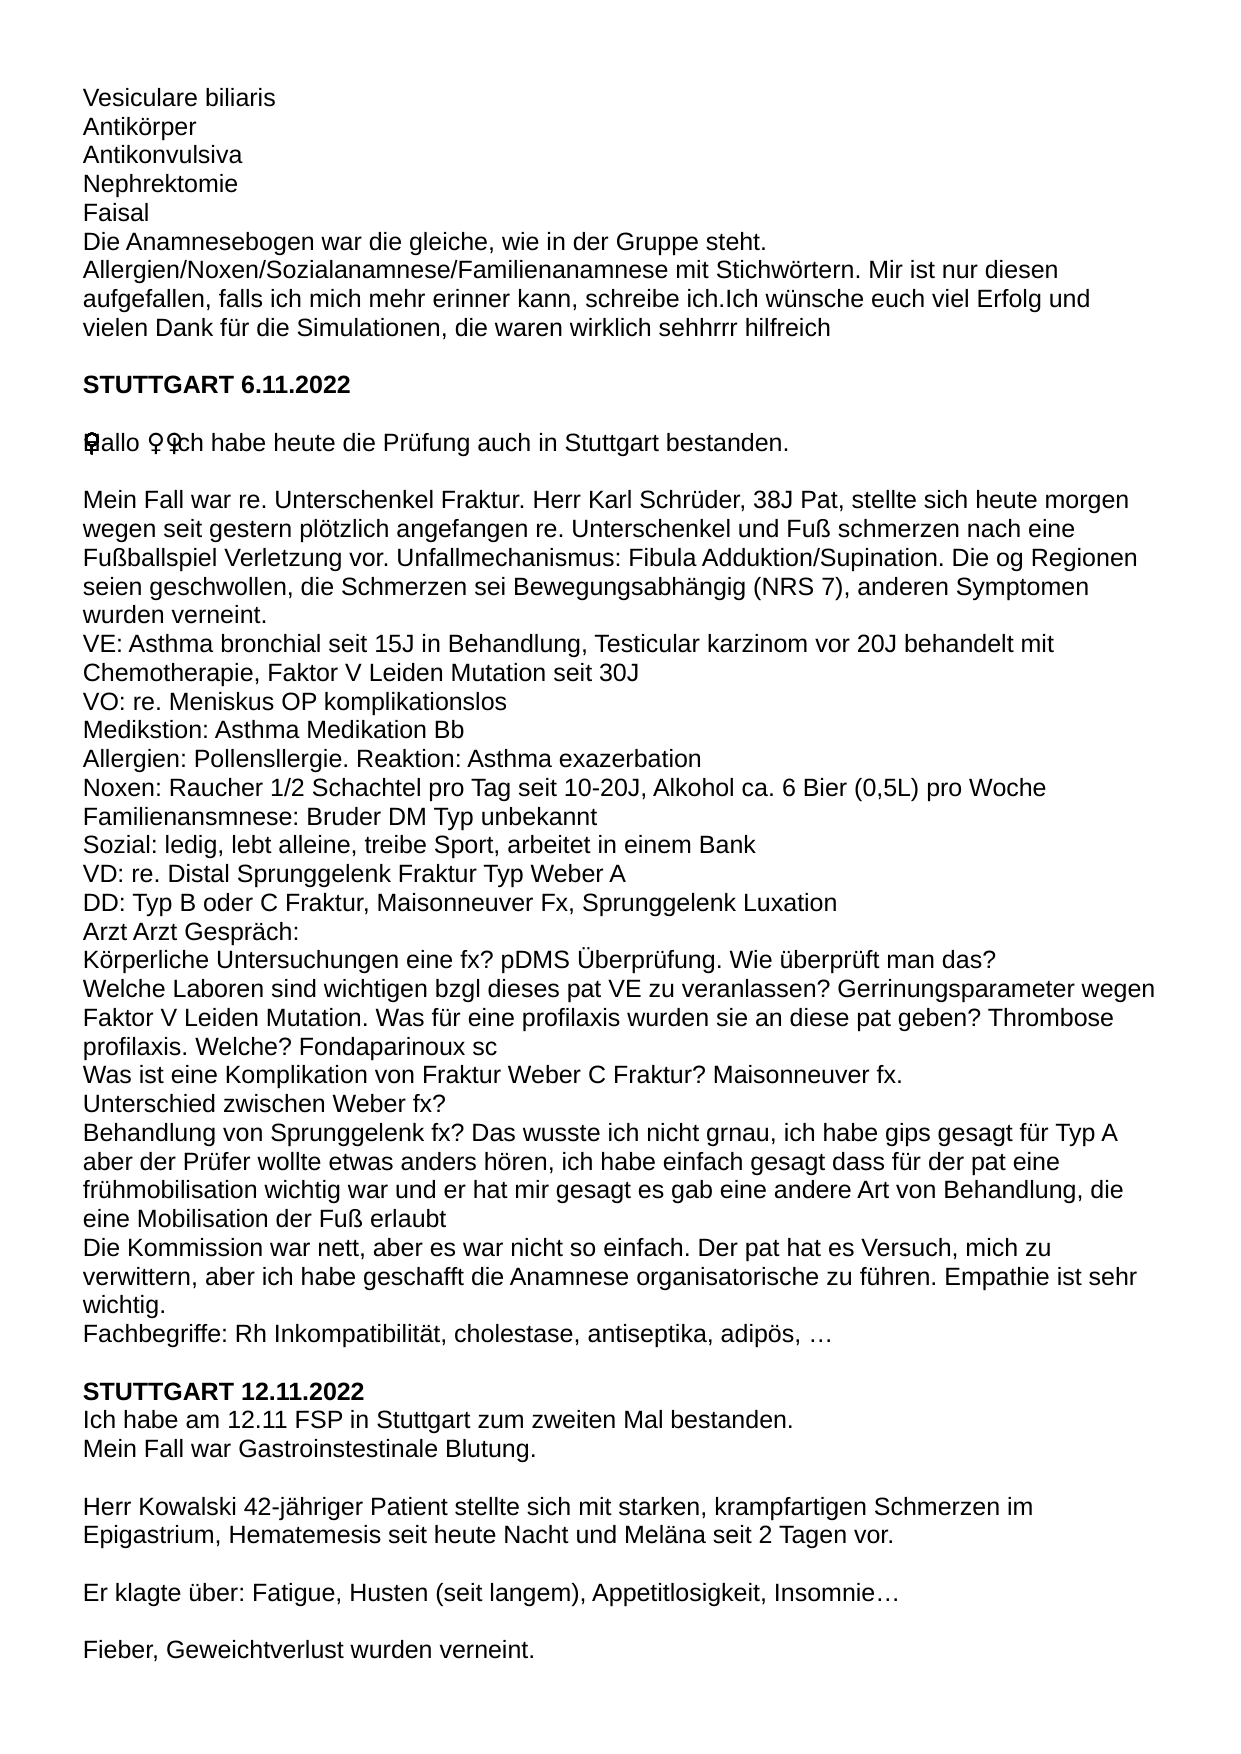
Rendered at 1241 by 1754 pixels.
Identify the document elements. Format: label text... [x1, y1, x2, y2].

text STUTTGART 12.11.2022 [83, 1376, 1157, 1405]
text Allergien: Pollensllergie. Reaktion: Asthma exazerbation [83, 744, 1157, 773]
text Unterschied zwischen Weber fx? [83, 1089, 1157, 1118]
text Medikstion: Asthma Medikation Bb [83, 715, 1157, 744]
text VD: re. Distal Sprunggelenk Fraktur Typ Weber A [83, 859, 1157, 888]
text Antikörper [83, 111, 1157, 140]
text Die Anamnesebogen war die gleiche, wie in der Gruppe steht. Allergien/Noxen/Sozialanamnese/Familienanamnese mit Stichwörtern. Mir ist nur diesen aufgefallen, falls ich mich mehr erinner kann, schreibe ich.Ich wünsche euch viel Erfolg und vielen Dank für die Simulationen, die waren wirklich sehhrrr hilfreich [83, 226, 1157, 341]
text Noxen: Raucher 1/2 Schachtel pro Tag seit 10-20J, Alkohol ca. 6 Bier (0,5L) pro Woche [83, 773, 1157, 801]
text Fachbegriffe: Rh Inkompatibilität, cholestase, antiseptika, adipös, … [83, 1319, 1157, 1348]
text VE: Asthma bronchial seit 15J in Behandlung, Testicular karzinom vor 20J behandelt mit Chemotherapie, Faktor V Leiden Mutation seit 30J [83, 629, 1157, 686]
text Er klagte über: Fatigue, Husten (seit langem), Appetitlosigkeit, Insomnie… [83, 1578, 1157, 1606]
text Familienansmnese: Bruder DM Typ unbekannt [83, 801, 1157, 830]
text Nephrektomie [83, 169, 1157, 198]
text Mein Fall war Gastroinstestinale Blutung. [83, 1434, 1157, 1463]
text Welche Laboren sind wichtigen bzgl dieses pat VE zu veranlassen? Gerrinungsparameter wegen Faktor V Leiden Mutation. Was für eine profilaxis wurden sie an diese pat geben? Thrombose profilaxis. Welche? Fondaparinoux sc [83, 974, 1157, 1060]
text Die Kommission war nett, aber es war nicht so einfach. Der pat hat es Versuch, mich zu verwittern, aber ich habe geschafft die Anamnese organisatorische zu führen. Empathie ist sehr wichtig. [83, 1233, 1157, 1319]
text Fieber, Geweichtverlust wurden verneint. [83, 1635, 1157, 1664]
text Hallo 🙋🏻‍♀️ ich habe heute die Prüfung auch in Stuttgart bestanden. [83, 428, 1157, 456]
text Sozial: ledig, lebt alleine, treibe Sport, arbeitet in einem Bank [83, 830, 1157, 859]
text VO: re. Meniskus OP komplikationslos [83, 686, 1157, 715]
text Antikonvulsiva [83, 140, 1157, 169]
text Körperliche Untersuchungen eine fx? pDMS Überprüfung. Wie überprüft man das? [83, 945, 1157, 974]
text Vesiculare biliaris [83, 83, 1157, 111]
text STUTTGART 6.11.2022 [83, 370, 1157, 399]
text Faisal [83, 198, 1157, 226]
text Arzt Arzt Gespräch: [83, 916, 1157, 945]
text Ich habe am 12.11 FSP in Stuttgart zum zweiten Mal bestanden. [83, 1405, 1157, 1434]
text Herr Kowalski 42-jähriger Patient stellte sich mit starken, krampfartigen Schmerzen im Epigastrium, Hematemesis seit heute Nacht und Meläna seit 2 Tagen vor. [83, 1491, 1157, 1549]
text Mein Fall war re. Unterschenkel Fraktur. Herr Karl Schrüder, 38J Pat, stellte sich heute morgen wegen seit gestern plötzlich angefangen re. Unterschenkel und Fuß schmerzen nach eine Fußballspiel Verletzung vor. Unfallmechanismus: Fibula Adduktion/Supination. Die og Regionen seien geschwollen, die Schmerzen sei Bewegungsabhängig (NRS 7), anderen Symptomen wurden verneint. [83, 485, 1157, 629]
text Behandlung von Sprunggelenk fx? Das wusste ich nicht grnau, ich habe gips gesagt für Typ A aber der Prüfer wollte etwas anders hören, ich habe einfach gesagt dass für der pat eine frühmobilisation wichtig war und er hat mir gesagt es gab eine andere Art von Behandlung, die eine Mobilisation der Fuß erlaubt [83, 1118, 1157, 1233]
text DD: Typ B oder C Fraktur, Maisonneuver Fx, Sprunggelenk Luxation [83, 888, 1157, 916]
text Was ist eine Komplikation von Fraktur Weber C Fraktur? Maisonneuver fx. [83, 1060, 1157, 1089]
